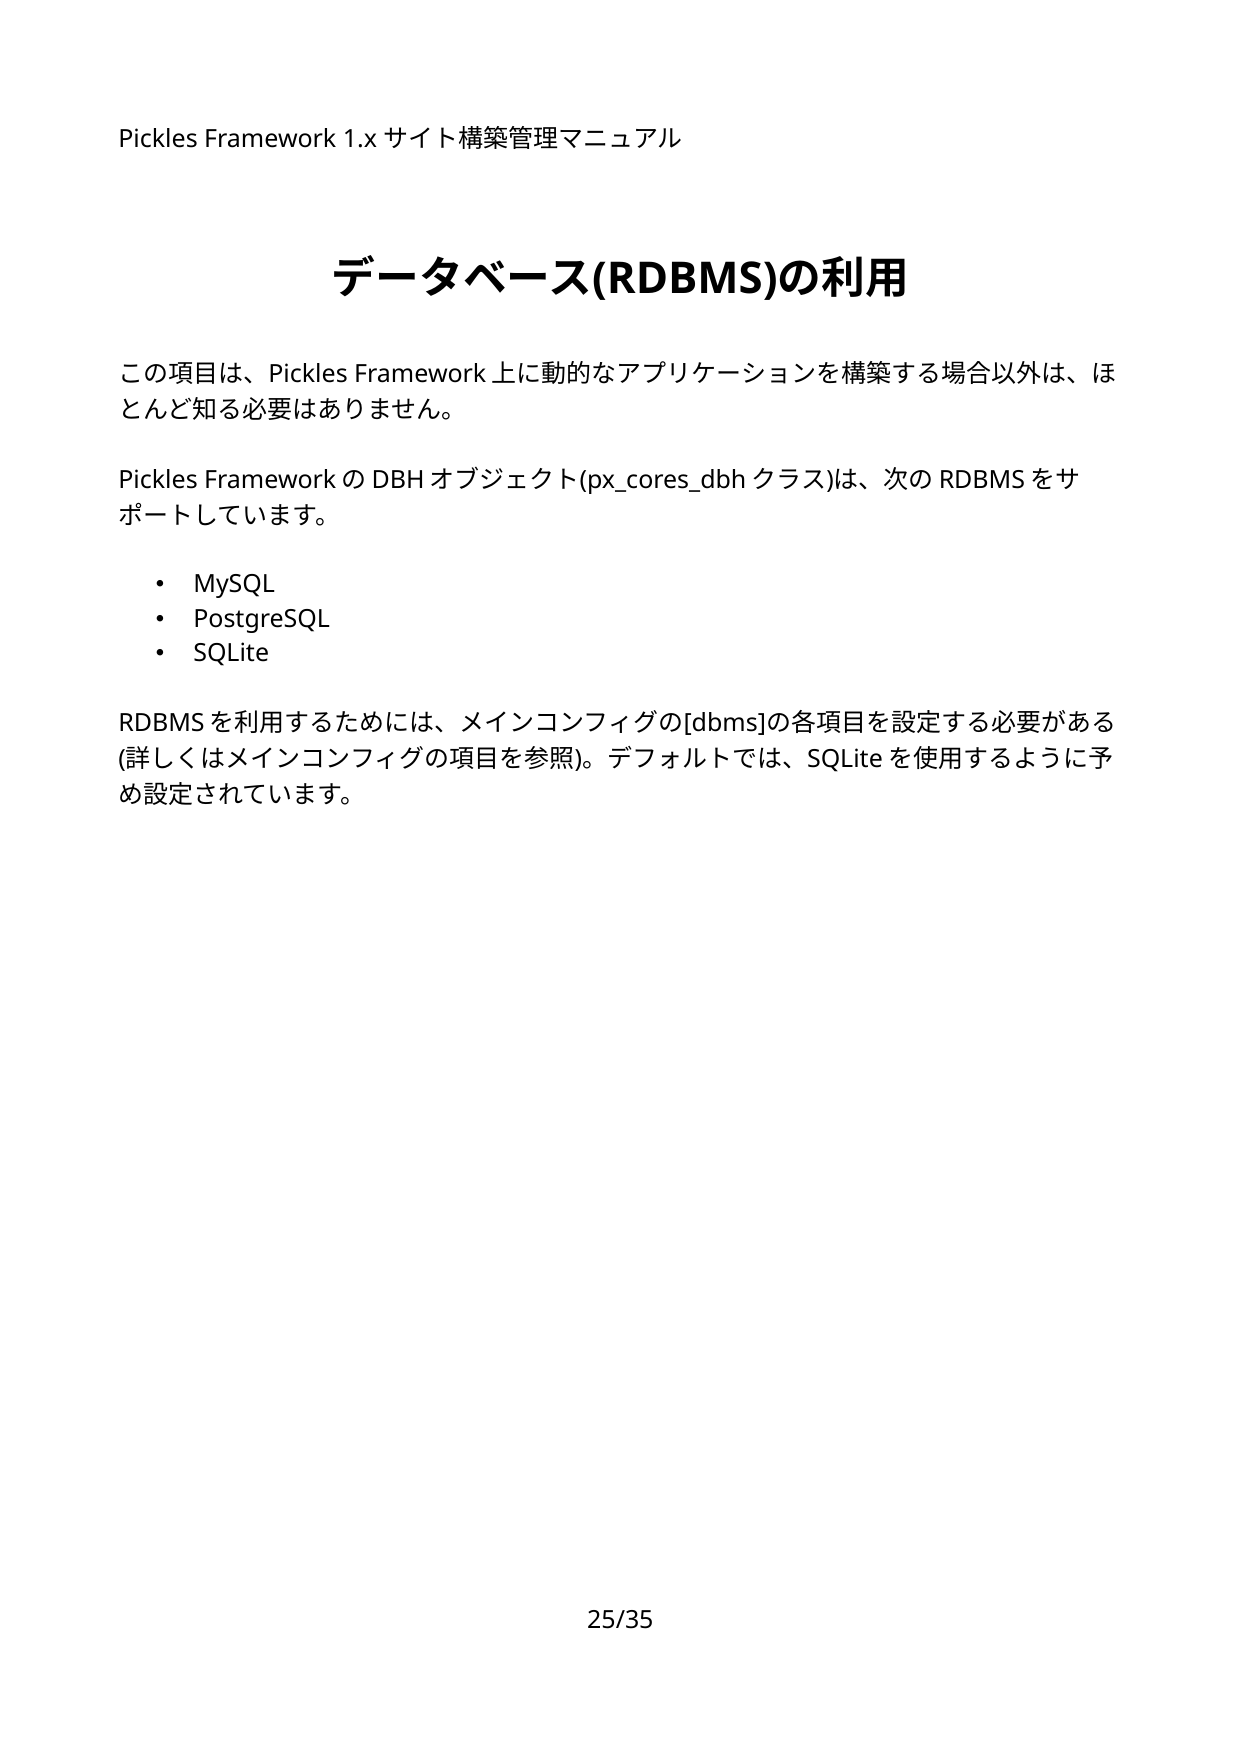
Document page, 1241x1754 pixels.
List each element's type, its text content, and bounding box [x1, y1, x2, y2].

list MySQL [156, 566, 1122, 600]
subtitle データベース(RDBMS)の利用 [118, 243, 1122, 306]
list SQLite [156, 634, 1122, 668]
list PostgreSQL [156, 600, 1122, 634]
text この項目は、Pickles Framework上に動的なアプリケーションを構築する場合以外は、ほとんど知る必要はありません。 [118, 353, 1122, 426]
text RDBMSを利用するためには、メインコンフィグの[dbms]の各項目を設定する必要がある(詳しくはメインコンフィグの項目を参照)。デフォルトでは、SQLiteを使用するように予め設定されています。 [118, 702, 1122, 811]
text Pickles FrameworkのDBHオブジェクト(px_cores_dbhクラス)は、次のRDBMSをサポートしています。 [118, 459, 1122, 532]
